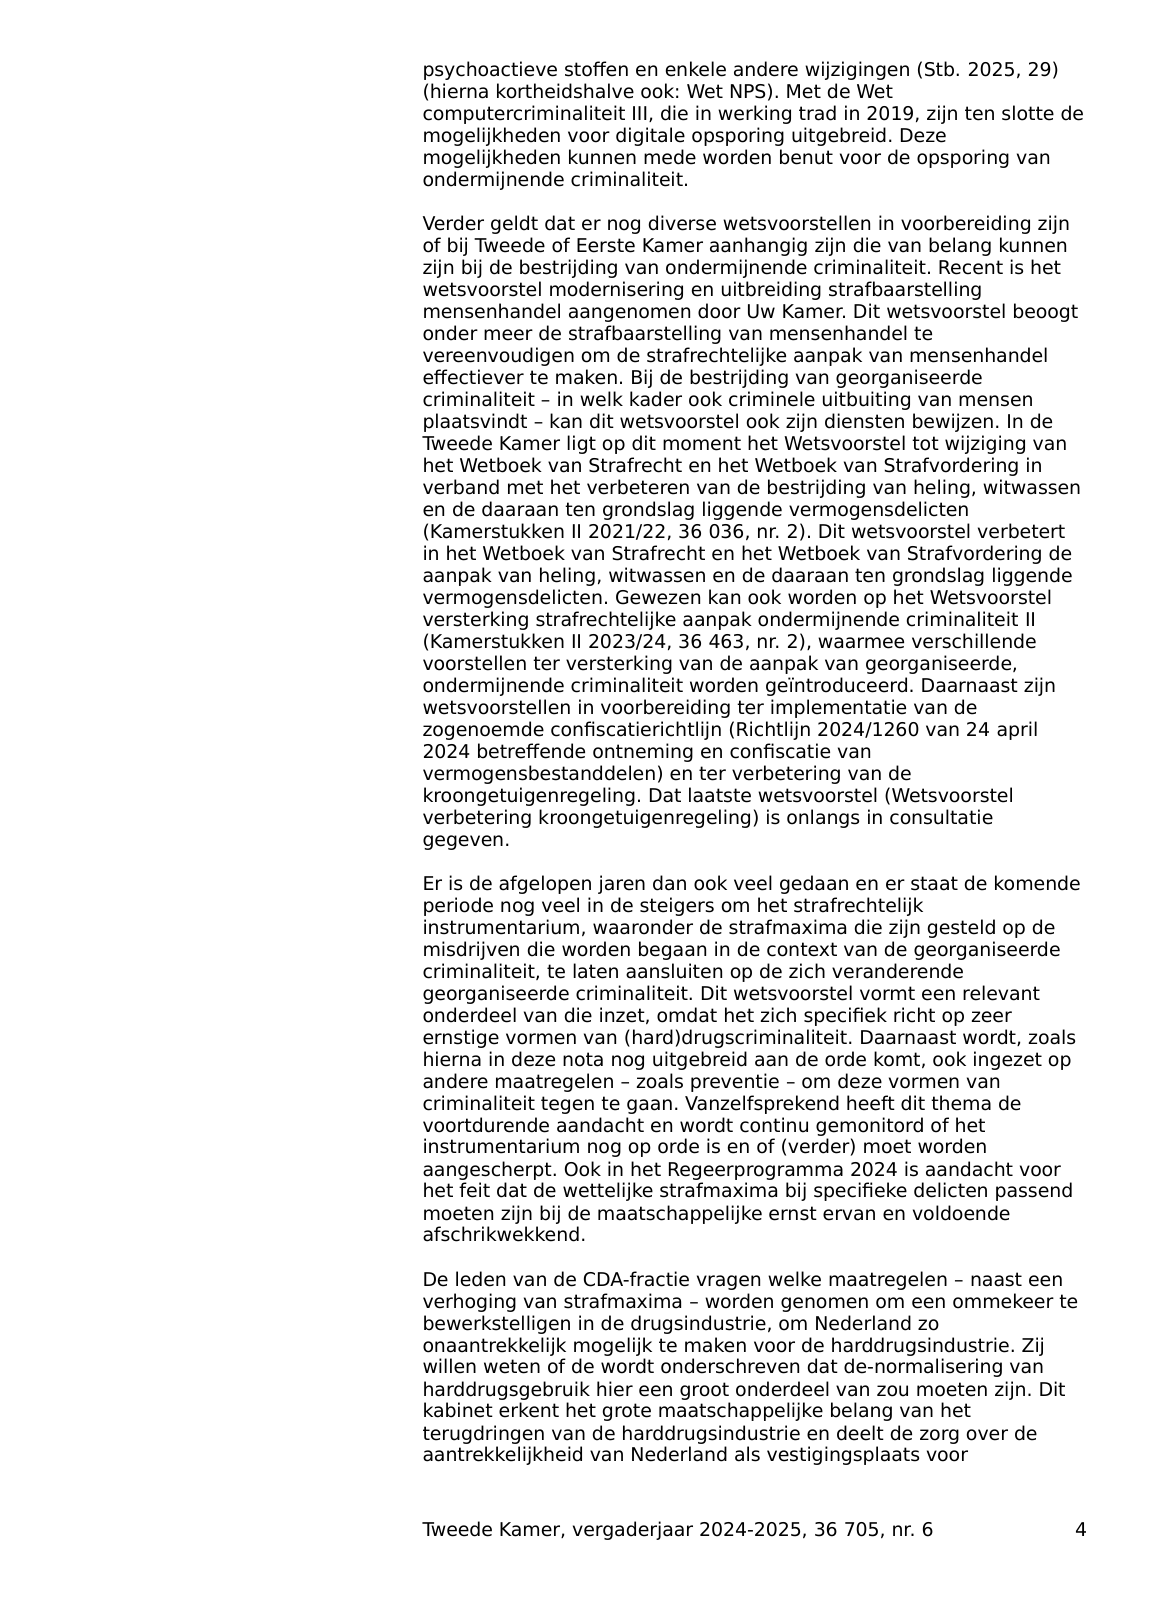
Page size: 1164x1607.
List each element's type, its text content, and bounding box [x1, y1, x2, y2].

text De leden van de CDA-fractie vragen welke maatregelen – naast een verhoging van strafmaxima – worden genomen om een ommekeer te bewerkstelligen in de drugsindustrie, om Nederland zo onaantrekkelijk mogelijk te maken voor de harddrugsindustrie. Zij willen weten of de wordt onderschreven dat de-normalisering van harddrugsgebruik hier een groot onderdeel van zou moeten zijn. Dit kabinet erkent het grote maatschappelijke belang van het terugdringen van de harddrugsindustrie en deelt de zorg over de aantrekkelijkheid van Nederland als vestigingsplaats voor [422, 1268, 1087, 1466]
text Verder geldt dat er nog diverse wetsvoorstellen in voorbereiding zijn of bij Tweede of Eerste Kamer aanhangig zijn die van belang kunnen zijn bij de bestrijding van ondermijnende criminaliteit. Recent is het wetsvoorstel modernisering en uitbreiding strafbaarstelling mensenhandel aangenomen door Uw Kamer. Dit wetsvoorstel beoogt onder meer de strafbaarstelling van mensenhandel te vereenvoudigen om de strafrechtelijke aanpak van mensenhandel effectiever te maken. Bij de bestrijding van georganiseerde criminaliteit – in welk kader ook criminele uitbuiting van mensen plaatsvindt – kan dit wetsvoorstel ook zijn diensten bewijzen. In de Tweede Kamer ligt op dit moment het Wetsvoorstel tot wijziging van het Wetboek van Strafrecht en het Wetboek van Strafvordering in verband met het verbeteren van de bestrijding van heling, witwassen en de daaraan ten grondslag liggende vermogensdelicten (Kamerstukken II 2021/22, 36 036, nr. 2). Dit wetsvoorstel verbetert in het Wetboek van Strafrecht en het Wetboek van Strafvordering de aanpak van heling, witwassen en de daaraan ten grondslag liggende vermogensdelicten. Gewezen kan ook worden op het Wetsvoorstel versterking strafrechtelijke aanpak ondermijnende criminaliteit II (Kamerstukken II 2023/24, 36 463, nr. 2), waarmee verschillende voorstellen ter versterking van de aanpak van georganiseerde, ondermijnende criminaliteit worden geïntroduceerd. Daarnaast zijn wetsvoorstellen in voorbereiding ter implementatie van de zogenoemde confiscatierichtlijn (Richtlijn 2024/1260 van 24 april 2024 betreffende ontneming en confiscatie van vermogensbestanddelen) en ter verbetering van de kroongetuigenregeling. Dat laatste wetsvoorstel (Wetsvoorstel verbetering kroongetuigenregeling) is onlangs in consultatie gegeven. [422, 213, 1087, 851]
text psychoactieve stoffen en enkele andere wijzigingen (Stb. 2025, 29)(hierna kortheidshalve ook: Wet NPS). Met de Wet computercriminaliteit III, die in werking trad in 2019, zijn ten slotte de mogelijkheden voor digitale opsporing uitgebreid. Deze mogelijkheden kunnen mede worden benut voor de opsporing van ondermijnende criminaliteit. [422, 59, 1087, 191]
text Er is de afgelopen jaren dan ook veel gedaan en er staat de komende periode nog veel in de steigers om het strafrechtelijk instrumentarium, waaronder de strafmaxima die zijn gesteld op de misdrijven die worden begaan in de context van de georganiseerde criminaliteit, te laten aansluiten op de zich veranderende georganiseerde criminaliteit. Dit wetsvoorstel vormt een relevant onderdeel van die inzet, omdat het zich specifiek richt op zeer ernstige vormen van (hard)drugscriminaliteit. Daarnaast wordt, zoals hierna in deze nota nog uitgebreid aan de orde komt, ook ingezet op andere maatregelen – zoals preventie – om deze vormen van criminaliteit tegen te gaan. Vanzelfsprekend heeft dit thema de voortdurende aandacht en wordt continu gemonitord of het instrumentarium nog op orde is en of (verder) moet worden aangescherpt. Ook in het Regeerprogramma 2024 is aandacht voor het feit dat de wettelijke strafmaxima bij specifieke delicten passend moeten zijn bij de maatschappelijke ernst ervan en voldoende afschrikwekkend. [422, 873, 1087, 1246]
